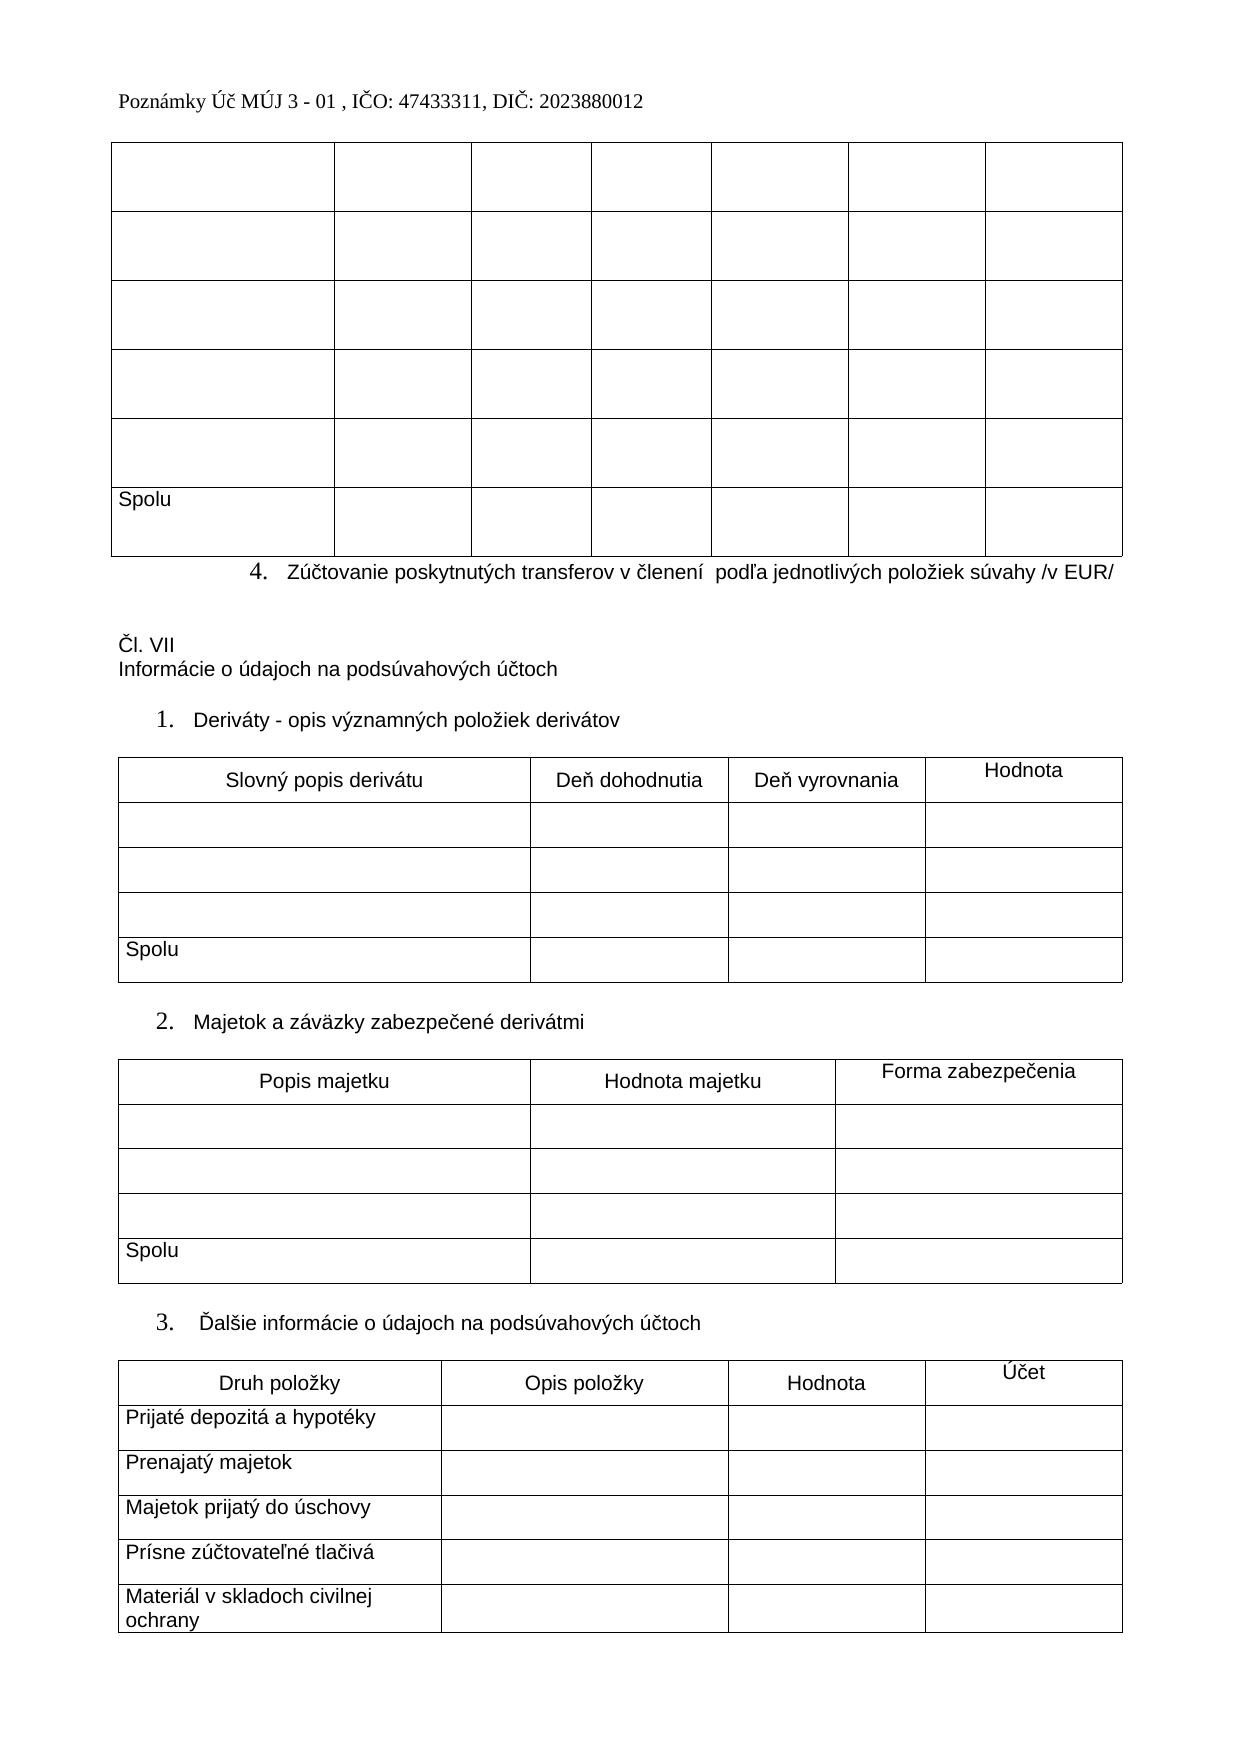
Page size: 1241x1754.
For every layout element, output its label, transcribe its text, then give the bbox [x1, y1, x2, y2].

table_cell [986, 350, 1122, 418]
table_cell [836, 1149, 1122, 1193]
table_cell [112, 281, 334, 349]
table_cell [926, 1451, 1122, 1494]
table_cell [986, 281, 1122, 349]
table_cell [119, 1194, 530, 1238]
table_cell [592, 350, 711, 418]
table_cell [119, 893, 530, 937]
text Čl. VII [118, 633, 1122, 657]
table_cell [926, 1540, 1122, 1584]
table_cell [119, 803, 530, 847]
table_cell [472, 350, 591, 418]
table_cell [926, 803, 1122, 847]
table_header Druh položky [119, 1361, 441, 1405]
table_cell [729, 1540, 925, 1584]
table_cell [472, 281, 591, 349]
table_cell [472, 212, 591, 280]
table_header [335, 143, 471, 211]
table_cell [729, 1585, 925, 1632]
table_cell [592, 281, 711, 349]
table_cell Prijaté depozitá a hypotéky [119, 1406, 441, 1449]
table_cell [442, 1451, 728, 1494]
table_cell [986, 488, 1122, 556]
table_cell [531, 1239, 835, 1283]
table_header Popis majetku [119, 1060, 530, 1103]
table_cell [729, 1451, 925, 1494]
table_cell [112, 212, 334, 280]
table_cell [531, 803, 728, 847]
table_header Forma zabezpečenia [836, 1060, 1122, 1103]
table_header [986, 143, 1122, 211]
table_cell [442, 1585, 728, 1632]
table_cell [729, 848, 925, 892]
table_header Účet [926, 1361, 1122, 1405]
table_cell [986, 419, 1122, 487]
table_cell [335, 419, 471, 487]
table_cell [926, 1585, 1122, 1632]
table_cell [335, 350, 471, 418]
list Deriváty - opis významných položiek derivátov [156, 704, 1122, 733]
table_cell [531, 1194, 835, 1238]
table_header Deň vyrovnania [729, 758, 925, 802]
table_cell [119, 1149, 530, 1193]
table_cell [729, 1406, 925, 1449]
table_cell [472, 419, 591, 487]
table_cell [442, 1496, 728, 1539]
table_cell [712, 350, 848, 418]
table_cell Spolu [112, 488, 334, 556]
list Ďalšie informácie o údajoch na podsúvahových účtoch [156, 1307, 1122, 1336]
list Zúčtovanie poskytnutých transferov v členení podľa jednotlivých položiek súvahy /v EUR/ [249, 557, 1122, 585]
table_cell [729, 893, 925, 937]
table_cell [836, 1194, 1122, 1238]
table_cell [849, 281, 985, 349]
table_header Hodnota [926, 758, 1122, 802]
table_cell [926, 893, 1122, 937]
table_cell [119, 848, 530, 892]
table_cell Materiál v skladoch civilnej ochrany [119, 1585, 441, 1632]
table_cell Spolu [119, 1239, 530, 1283]
table_cell [442, 1406, 728, 1449]
table_header Hodnota majetku [531, 1060, 835, 1103]
table_cell [335, 281, 471, 349]
table_cell [849, 212, 985, 280]
table_cell [729, 938, 925, 982]
table_cell [531, 848, 728, 892]
table_cell [986, 212, 1122, 280]
table_cell [729, 1496, 925, 1539]
table_cell [849, 488, 985, 556]
table_header Opis položky [442, 1361, 728, 1405]
table_cell [335, 212, 471, 280]
table_cell [926, 938, 1122, 982]
table_cell [531, 1149, 835, 1193]
table_cell [926, 1496, 1122, 1539]
table_cell [335, 488, 471, 556]
table_cell [836, 1239, 1122, 1283]
table_header [592, 143, 711, 211]
table_cell [836, 1105, 1122, 1148]
table_cell [926, 1406, 1122, 1449]
table_header Slovný popis derivátu [119, 758, 530, 802]
table_cell Spolu [119, 938, 530, 982]
table_cell [849, 350, 985, 418]
table_cell [712, 281, 848, 349]
table_header [712, 143, 848, 211]
table_cell [472, 488, 591, 556]
table_cell [442, 1540, 728, 1584]
table_cell [531, 938, 728, 982]
table_cell [592, 212, 711, 280]
table_cell [712, 212, 848, 280]
table_header [472, 143, 591, 211]
table_cell [112, 350, 334, 418]
table_cell [531, 1105, 835, 1148]
table_cell Majetok prijatý do úschovy [119, 1496, 441, 1539]
table_cell [729, 803, 925, 847]
text Informácie o údajoch na podsúvahových účtoch [118, 657, 1122, 681]
table_cell [712, 488, 848, 556]
table_header [112, 143, 334, 211]
table_cell Prísne zúčtovateľné tlačivá [119, 1540, 441, 1584]
table_header [849, 143, 985, 211]
table_cell [849, 419, 985, 487]
table_cell [926, 848, 1122, 892]
table_cell [112, 419, 334, 487]
table_cell Prenajatý majetok [119, 1451, 441, 1494]
table_header Hodnota [729, 1361, 925, 1405]
table_cell [592, 419, 711, 487]
list Majetok a záväzky zabezpečené derivátmi [156, 1006, 1122, 1034]
table_cell [119, 1105, 530, 1148]
table_cell [712, 419, 848, 487]
table_header Deň dohodnutia [531, 758, 728, 802]
table_cell [592, 488, 711, 556]
table_cell [531, 893, 728, 937]
